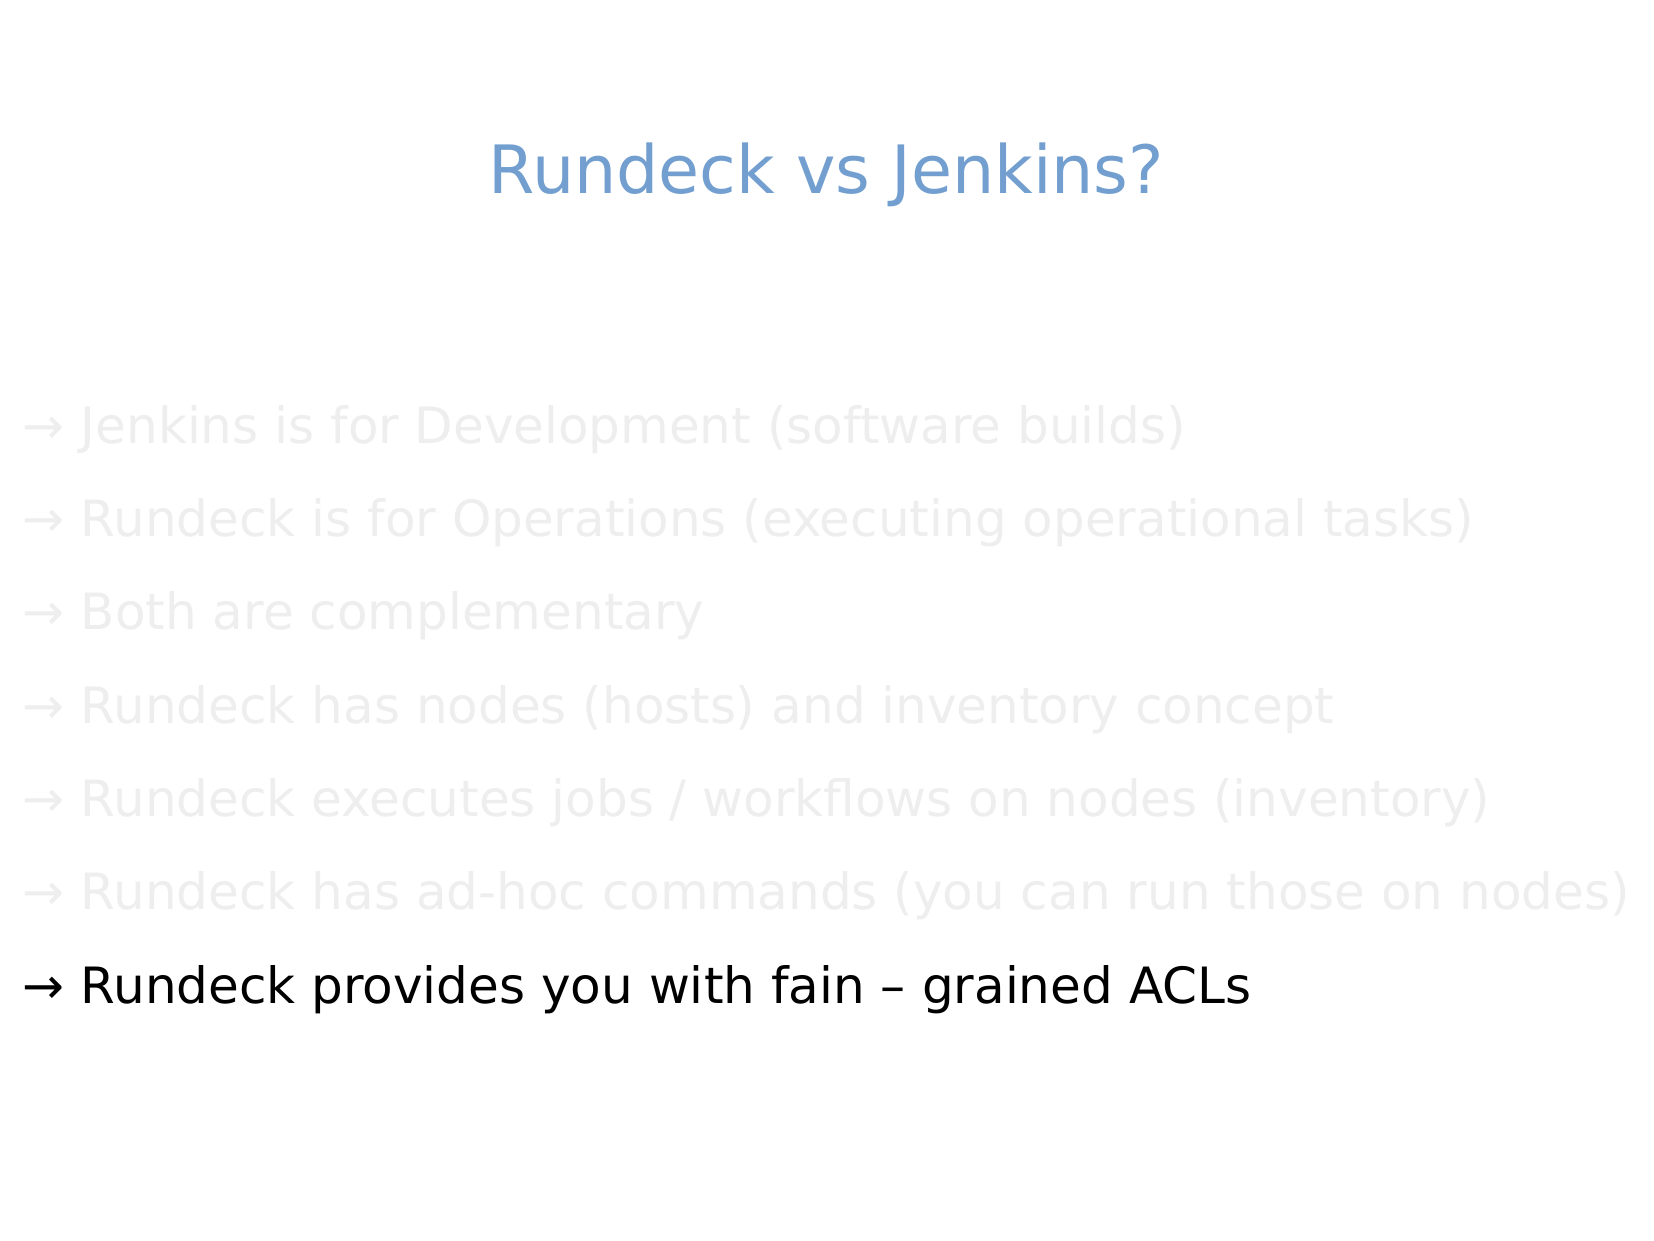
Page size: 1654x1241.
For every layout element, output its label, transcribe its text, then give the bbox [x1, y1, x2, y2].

text_box → Jenkins is for Development (software builds) → Rundeck is for Operations (executing operational tasks) → Both are complementary → Rundeck has nodes (hosts) and inventory concept → Rundeck executes jobs / workflows on nodes (inventory) → Rundeck has ad-hoc commands (you can run those on nodes) → Rundeck provides you with fain – grained ACLs [8, 360, 1646, 1087]
text_box Rundeck vs Jenkins? [473, 123, 1180, 217]
